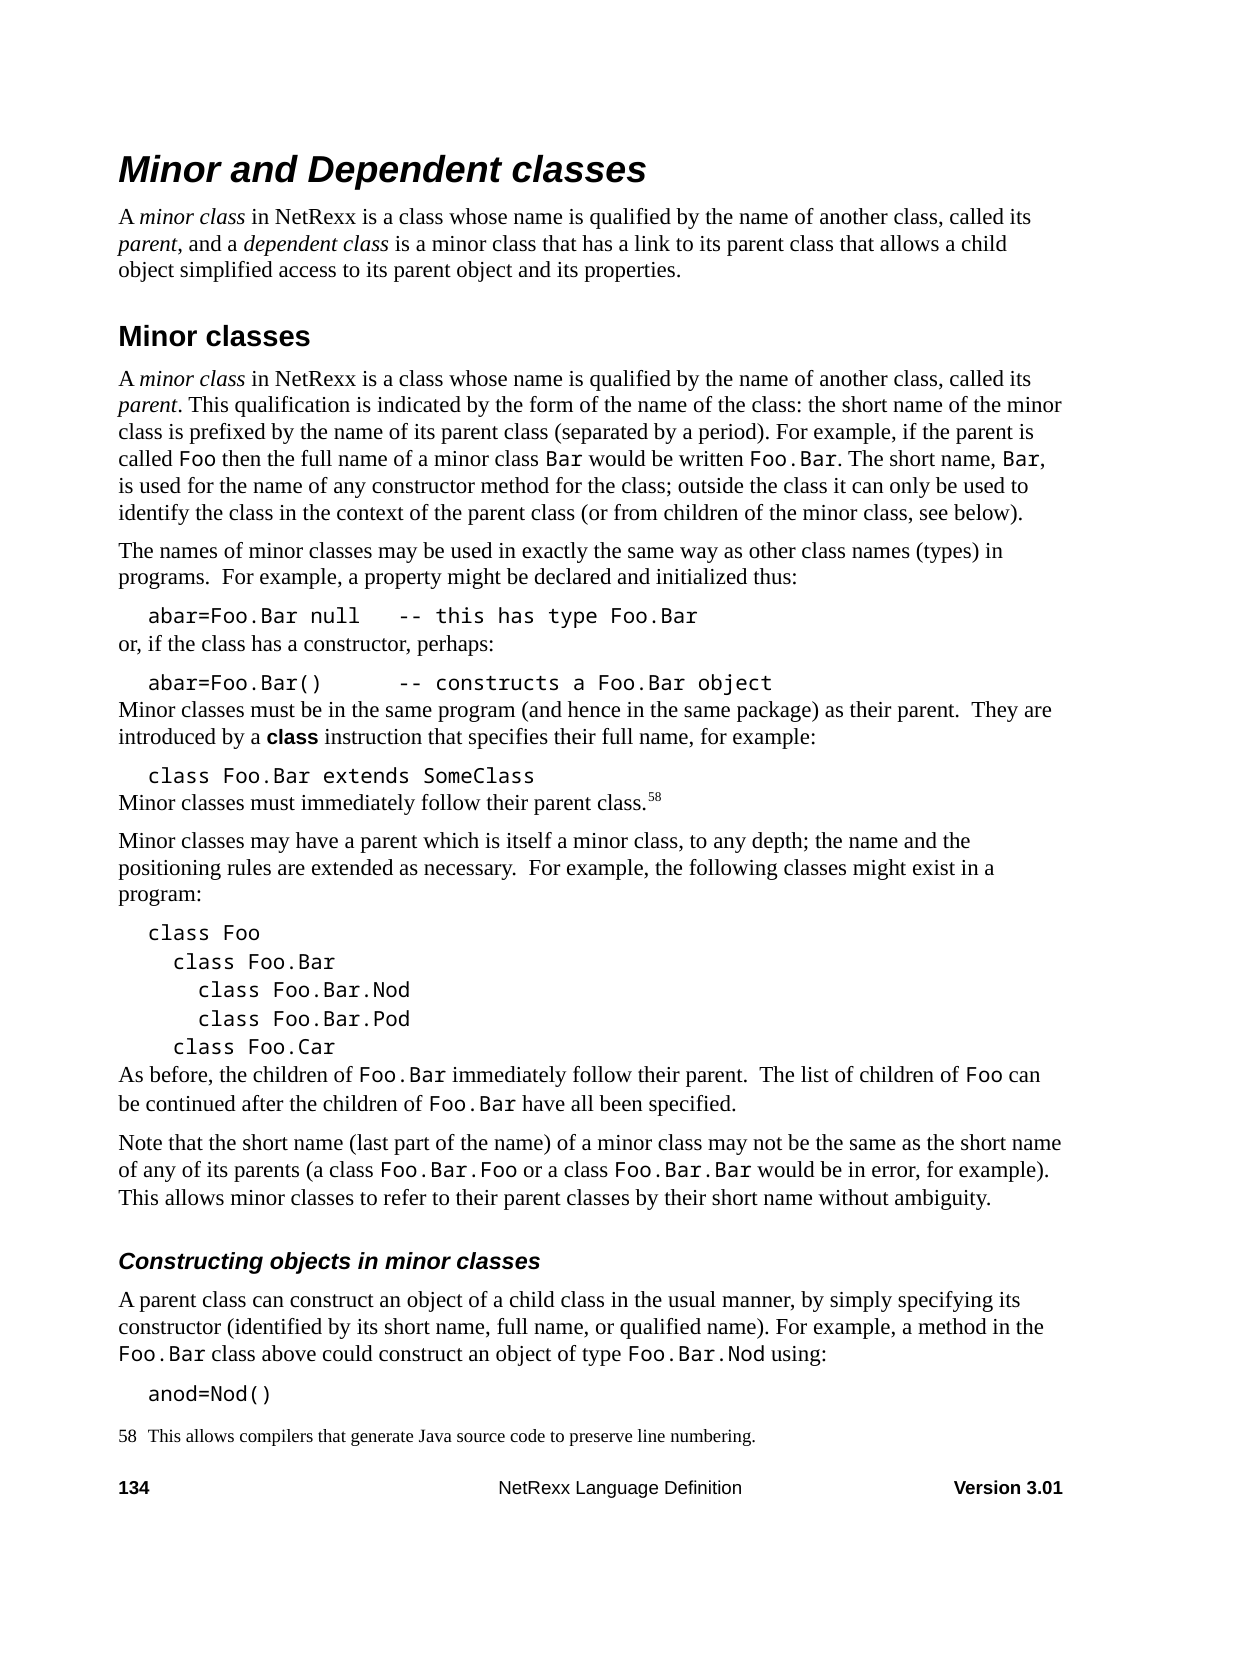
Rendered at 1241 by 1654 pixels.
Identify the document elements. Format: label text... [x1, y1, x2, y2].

text anod=Nod() [148, 1379, 1063, 1408]
text A parent class can construct an object of a child class in the usual manner, by simply specifying its constructor (identified by its short name, full name, or qualified name). For example, a method in the Foo.Bar class above could construct an object of type Foo.Bar.Nod using: [118, 1286, 1063, 1368]
text A minor class in NetRexx is a class whose name is qualified by the name of another class, called its parent. This qualification is indicated by the form of the name of the class: the short name of the minor class is prefixed by the name of its parent class (separated by a period). For example, if the parent is called Foo then the full name of a minor class Bar would be written Foo.Bar. The short name, Bar, is used for the name of any constructor method for the class; outside the class it can only be used to identify the class in the context of the parent class (or from children of the minor class, see below). [118, 365, 1063, 525]
text Note that the short name (last part of the name) of a minor class may not be the same as the short name of any of its parents (a class Foo.Bar.Foo or a class Foo.Bar.Bar would be in error, for example). This allows minor classes to refer to their parent classes by their short name without ambiguity. [118, 1129, 1063, 1210]
subtitle Minor and Dependent classes [118, 148, 1063, 191]
text class Foo.Bar extends SomeClass [148, 761, 1063, 789]
text or, if the class has a constructor, perhaps: [118, 630, 1063, 656]
text As before, the children of Foo.Bar immediately follow their parent. The list of children of Foo can be continued after the children of Foo.Bar have all been specified. [118, 1061, 1063, 1117]
text Minor classes must be in the same program (and hence in the same package) as their parent. They are introduced by a class instruction that specifies their full name, for example: [118, 697, 1063, 749]
text class Foo class Foo.Bar class Foo.Bar.Nod class Foo.Bar.Pod class Foo.Car [148, 918, 1063, 1061]
text The names of minor classes may be used in exactly the same way as other class names (types) in programs. For example, a property might be declared and initialized thus: [118, 537, 1063, 590]
text A minor class in NetRexx is a class whose name is qualified by the name of another class, called its parent, and a dependent class is a minor class that has a link to its parent class that allows a child object simplified access to its parent object and its properties. [118, 203, 1063, 282]
subtitle Constructing objects in minor classes [118, 1247, 1063, 1274]
text abar=Foo.Bar() -- constructs a Foo.Bar object [148, 668, 1063, 697]
text This allows compilers that generate Java source code to preserve line numbering. [118, 1425, 1063, 1447]
text abar=Foo.Bar null -- this has type Foo.Bar [148, 602, 1063, 630]
text Minor classes may have a parent which is itself a minor class, to any depth; the name and the positioning rules are extended as necessary. For example, the following classes might exist in a program: [118, 828, 1063, 907]
subtitle Minor classes [118, 319, 1063, 353]
text Minor classes must immediately follow their parent class. [118, 789, 1063, 816]
